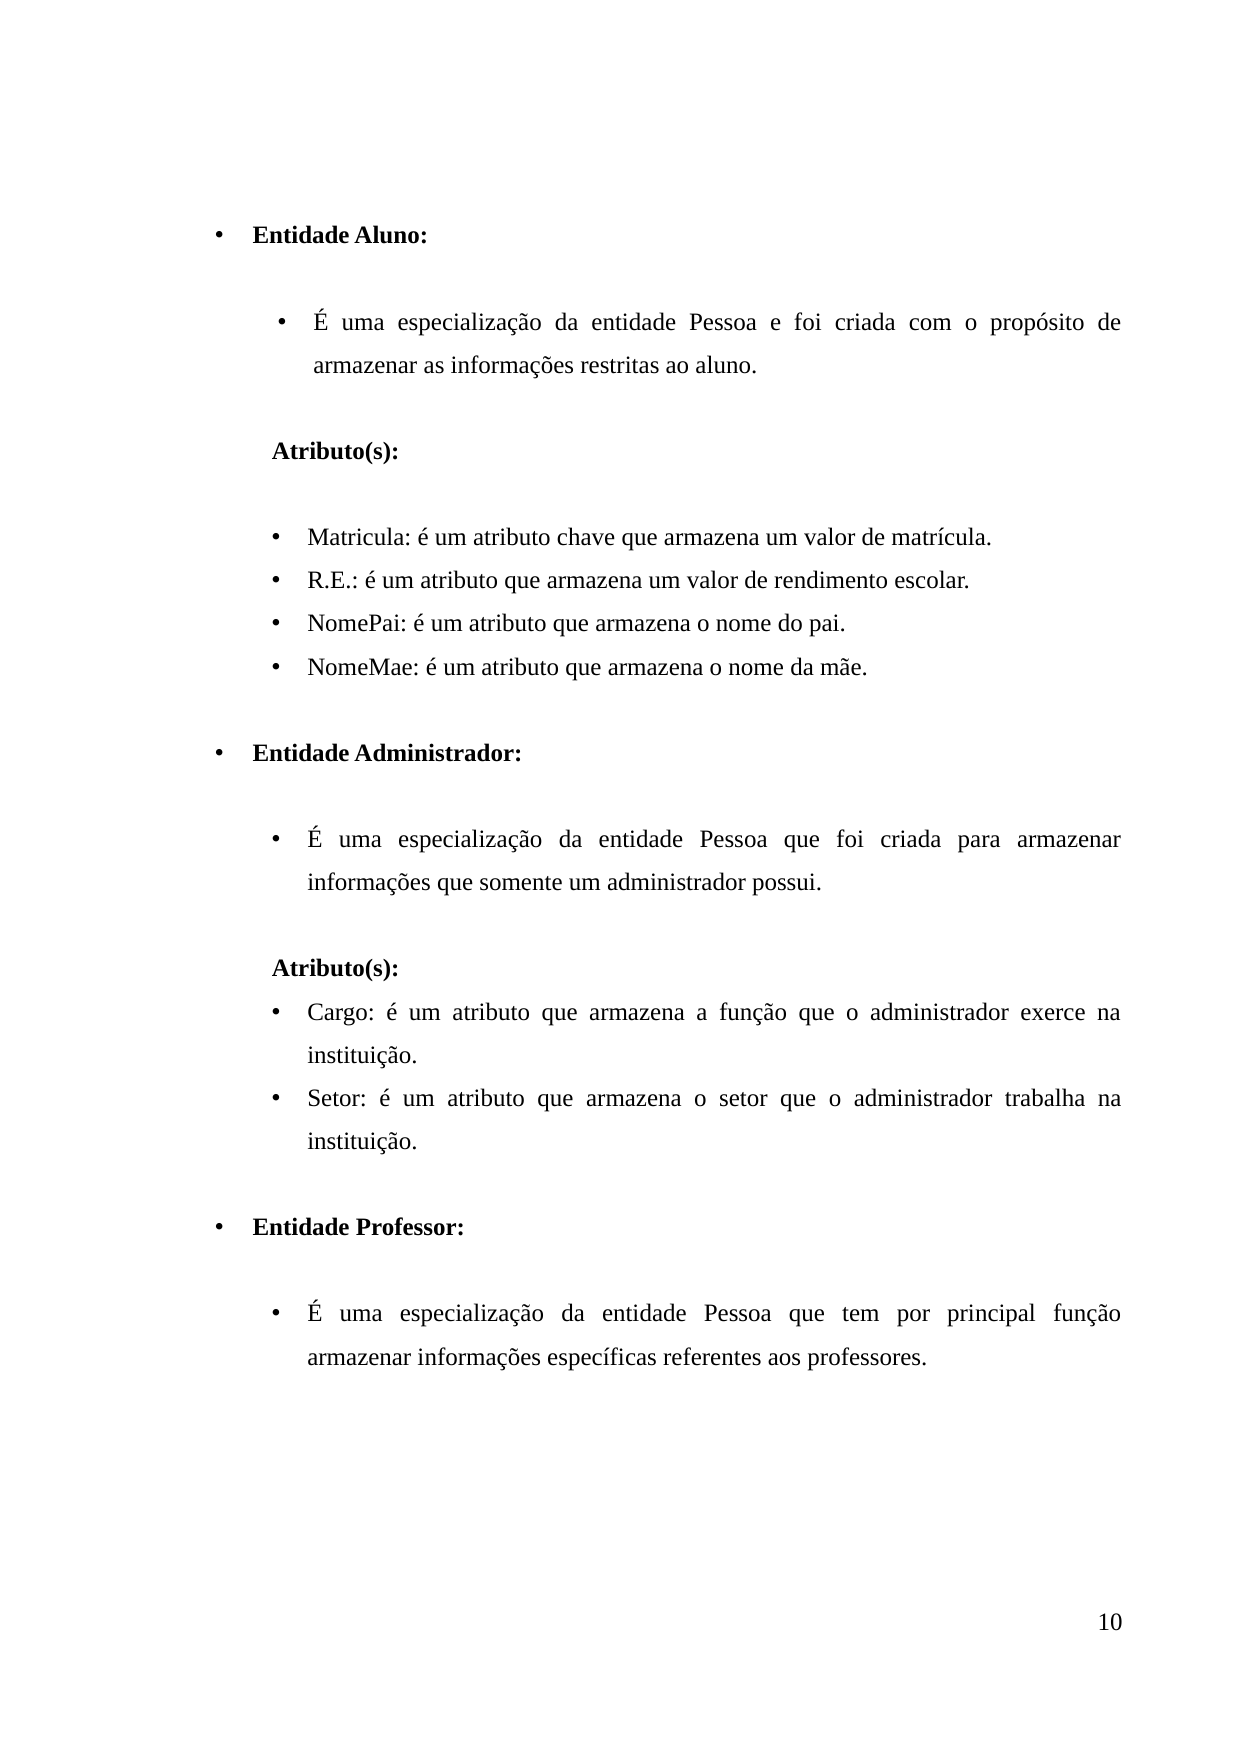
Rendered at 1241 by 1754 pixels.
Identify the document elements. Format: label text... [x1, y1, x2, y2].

list NomePai: é um atributo que armazena o nome do pai. [272, 608, 1122, 637]
list É uma especialização da entidade Pessoa e foi criada com o propósito de armazenar as informações restritas ao aluno. [278, 307, 1122, 378]
list É uma especialização da entidade Pessoa que tem por principal função armazenar informações específicas referentes aos professores. [272, 1298, 1122, 1370]
list Setor: é um atributo que armazena o setor que o administrador trabalha na instituição. [272, 1083, 1122, 1155]
text Atributo(s): [177, 436, 1122, 465]
text Atributo(s): [177, 953, 1122, 982]
list Matricula: é um atributo chave que armazena um valor de matrícula. [272, 522, 1122, 551]
list NomeMae: é um atributo que armazena o nome da mãe. [272, 652, 1122, 680]
list Cargo: é um atributo que armazena a função que o administrador exerce na instituição. [272, 997, 1122, 1068]
list É uma especialização da entidade Pessoa que foi criada para armazenar informações que somente um administrador possui. [272, 824, 1122, 896]
list Entidade Administrador: [215, 738, 1122, 767]
list Entidade Aluno: [215, 220, 1122, 249]
list Entidade Professor: [215, 1212, 1122, 1241]
list R.E.: é um atributo que armazena um valor de rendimento escolar. [272, 565, 1122, 594]
